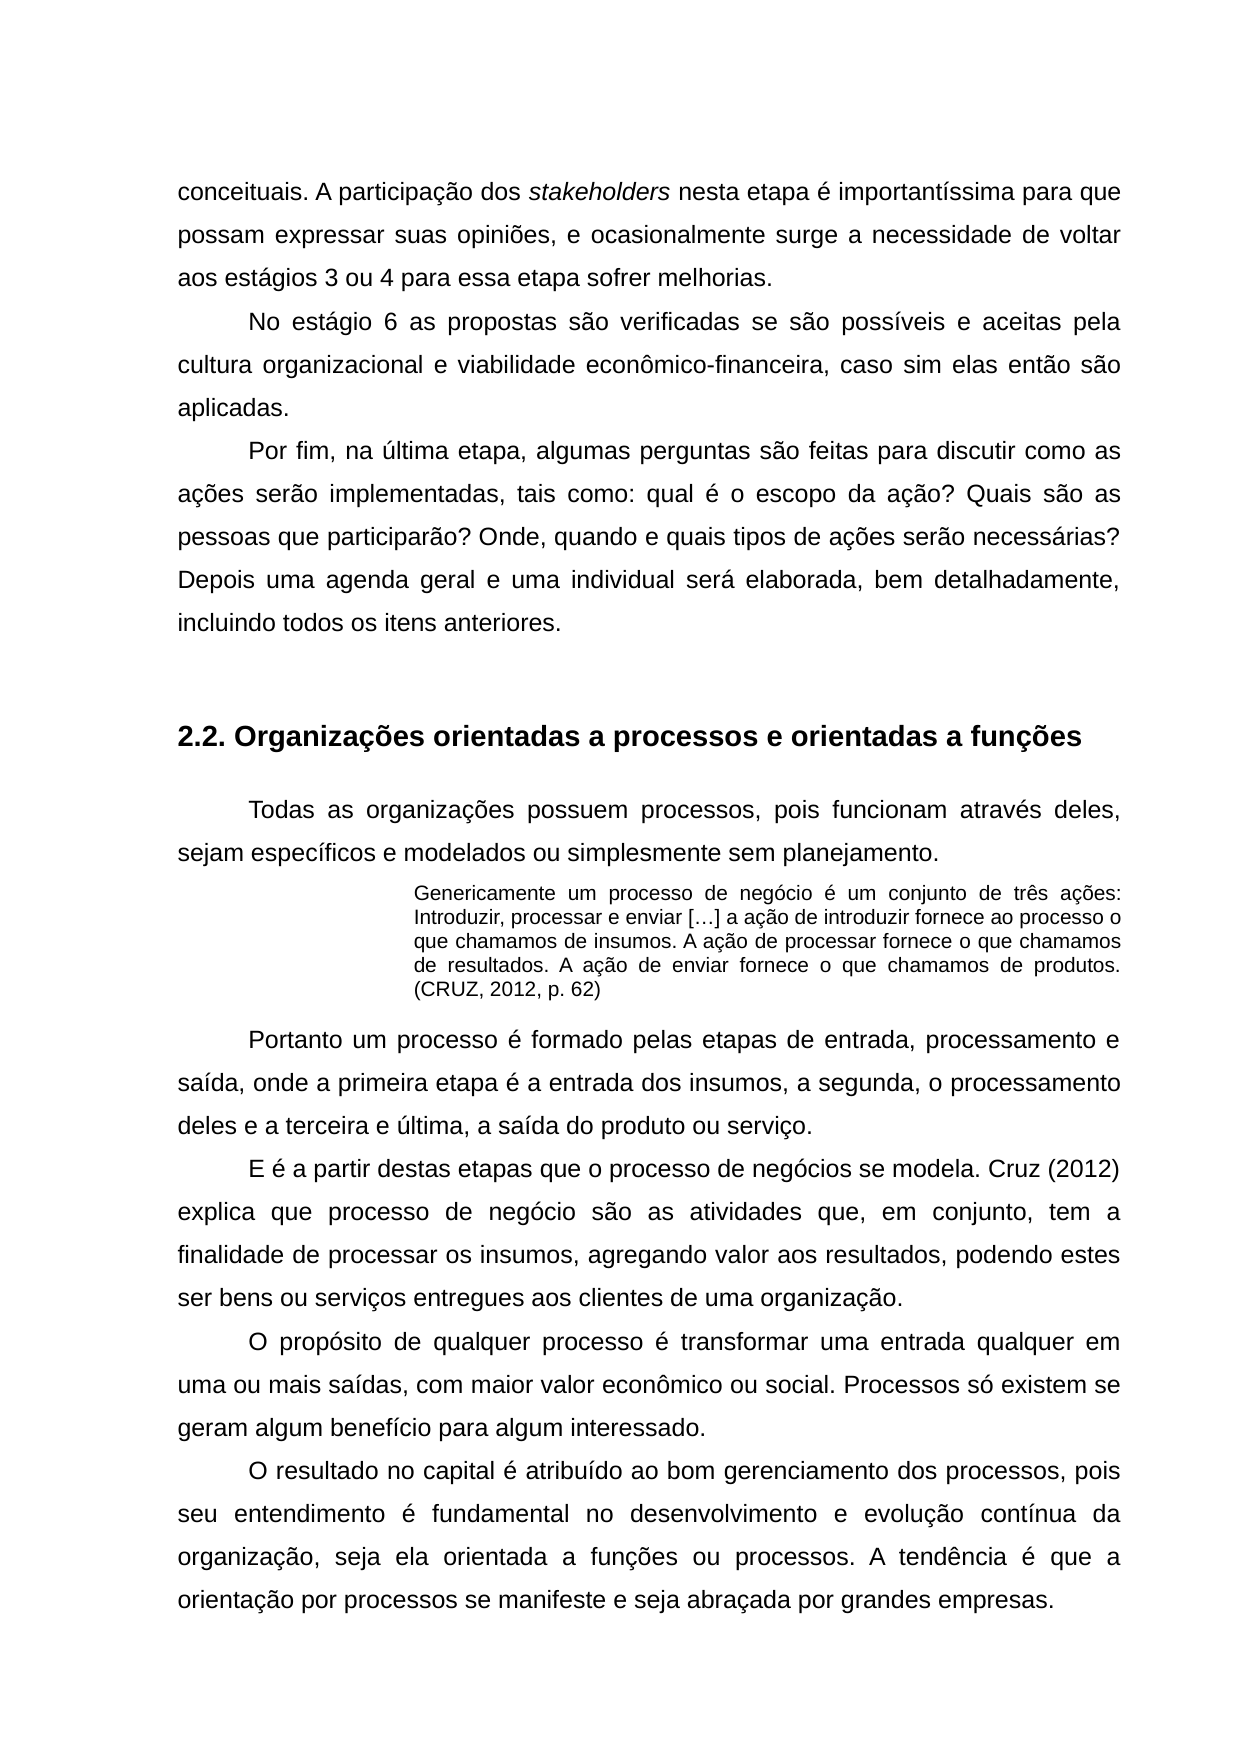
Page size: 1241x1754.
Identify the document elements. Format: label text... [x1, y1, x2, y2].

text E é a partir destas etapas que o processo de negócios se modela. Cruz (2012) explica que processo de negócio são as atividades que, em conjunto, tem a finalidade de processar os insumos, agregando valor aos resultados, podendo estes ser bens ou serviços entregues aos clientes de uma organização. [177, 1154, 1122, 1312]
text Todas as organizações possuem processos, pois funcionam através deles, sejam específicos e modelados ou simplesmente sem planejamento. [177, 794, 1122, 866]
text Genericamente um processo de negócio é um conjunto de três ações: Introduzir, processar e enviar […] a ação de introduzir fornece ao processo o que chamamos de insumos. A ação de processar fornece o que chamamos de resultados. A ação de enviar fornece o que chamamos de produtos. (CRUZ, 2012, p. 62) [413, 881, 1122, 1001]
text conceituais. A participação dos stakeholders nesta etapa é importantíssima para que possam expressar suas opiniões, e ocasionalmente surge a necessidade de voltar aos estágios 3 ou 4 para essa etapa sofrer melhorias. [177, 177, 1122, 292]
text O propósito de qualquer processo é transformar uma entrada qualquer em uma ou mais saídas, com maior valor econômico ou social. Processos só existem se geram algum benefício para algum interessado. [177, 1326, 1122, 1441]
text Portanto um processo é formado pelas etapas de entrada, processamento e saída, onde a primeira etapa é a entrada dos insumos, a segunda, o processamento deles e a terceira e última, a saída do produto ou serviço. [177, 1024, 1122, 1139]
text No estágio 6 as propostas são verificadas se são possíveis e aceitas pela cultura organizacional e viabilidade econômico-financeira, caso sim elas então são aplicadas. [177, 307, 1122, 422]
text O resultado no capital é atribuído ao bom gerenciamento dos processos, pois seu entendimento é fundamental no desenvolvimento e evolução contínua da organização, seja ela orientada a funções ou processos. A tendência é que a orientação por processos se manifeste e seja abraçada por grandes empresas. [177, 1456, 1122, 1614]
text Por fim, na última etapa, algumas perguntas são feitas para discutir como as ações serão implementadas, tais como: qual é o escopo da ação? Quais são as pessoas que participarão? Onde, quando e quais tipos de ações serão necessárias? Depois uma agenda geral e uma individual será elaborada, bem detalhadamente, incluindo todos os itens anteriores. [177, 436, 1122, 637]
subtitle 2.2. Organizações orientadas a processos e orientadas a funções [177, 719, 1122, 753]
